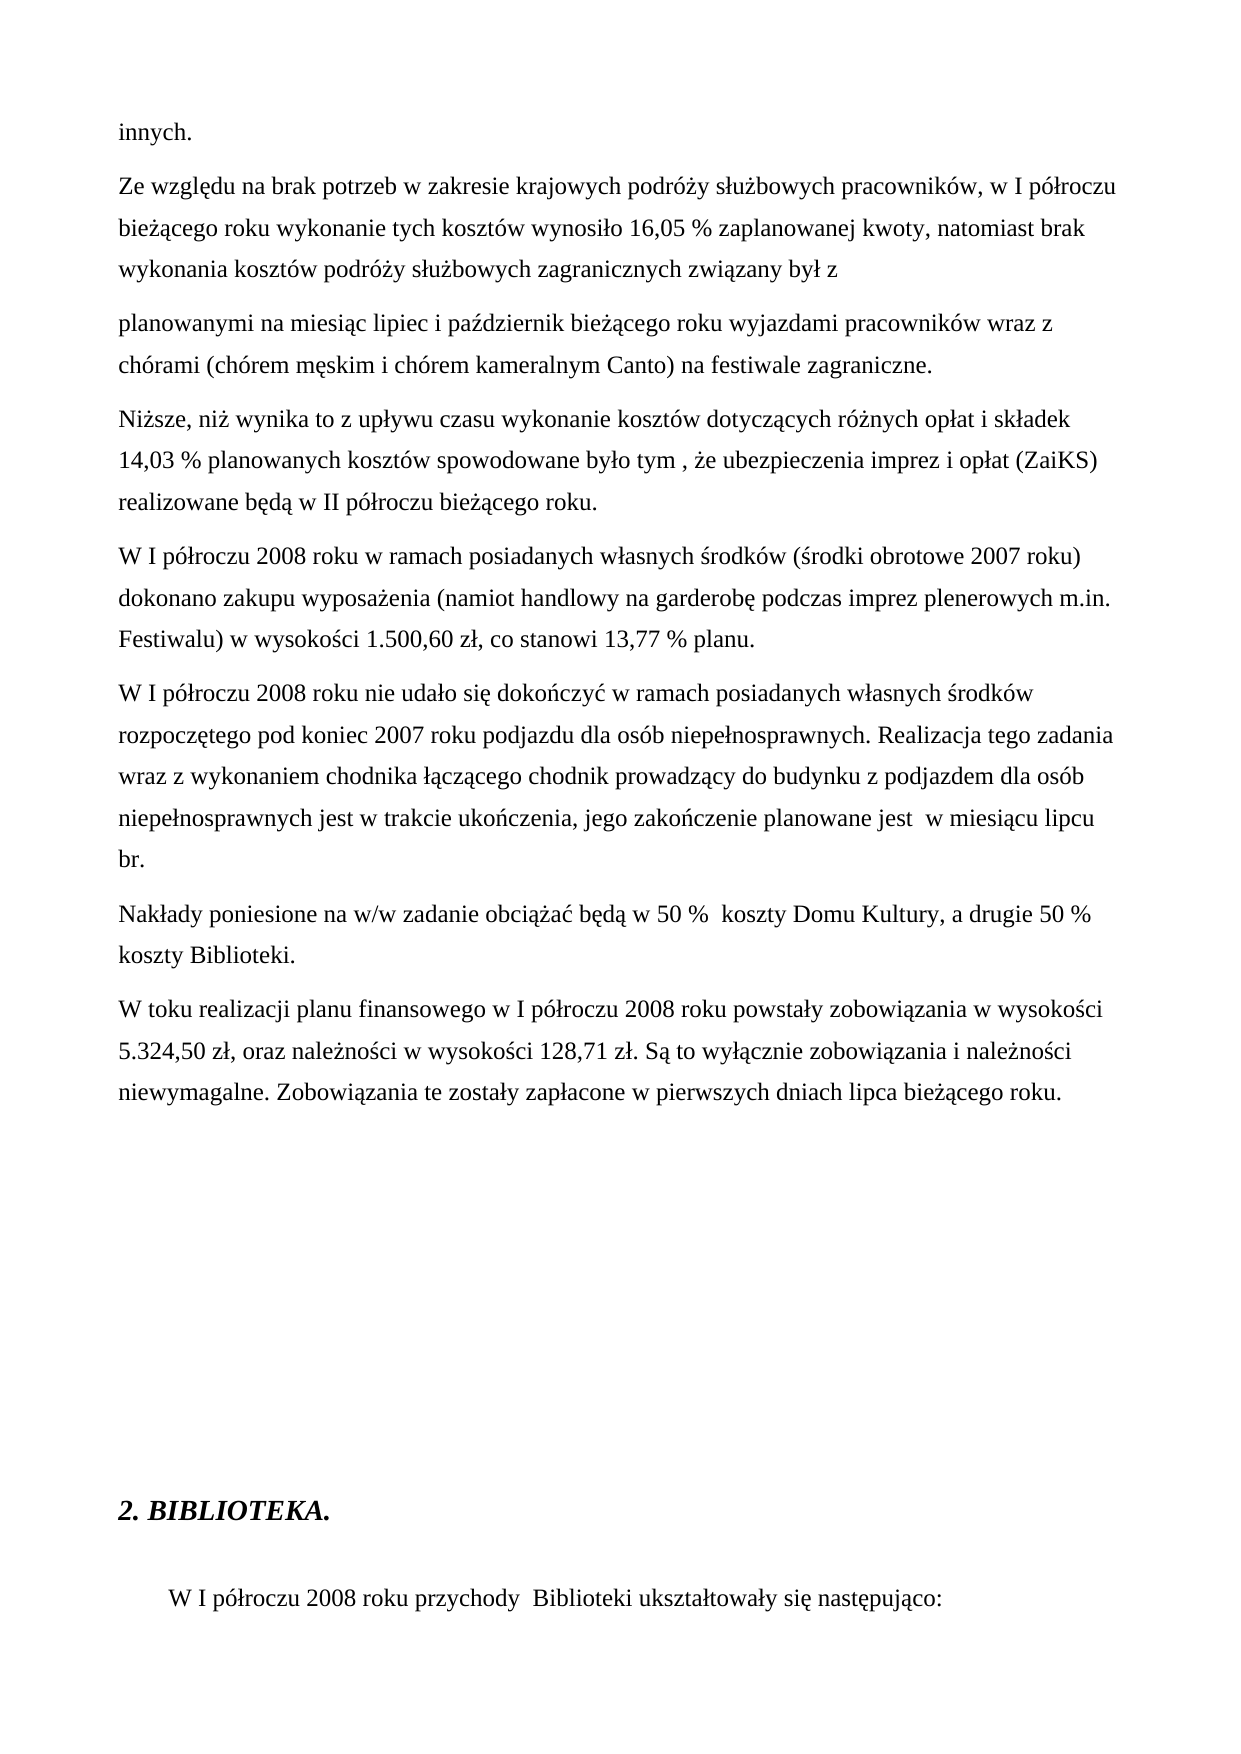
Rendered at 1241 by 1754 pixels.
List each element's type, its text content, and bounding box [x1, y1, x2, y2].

text W I półroczu 2008 roku przychody Biblioteki ukształtowały się następująco: [118, 1584, 1122, 1612]
text W I półroczu 2008 roku w ramach posiadanych własnych środków (środki obrotowe 2007 roku) dokonano zakupu wyposażenia (namiot handlowy na garderobę podczas imprez plenerowych m.in. Festiwalu) w wysokości 1.500,60 zł, co stanowi 13,77 % planu. [118, 542, 1122, 653]
text Niższe, niż wynika to z upływu czasu wykonanie kosztów dotyczących różnych opłat i składek 14,03 % planowanych kosztów spowodowane było tym , że ubezpieczenia imprez i opłat (ZaiKS) realizowane będą w II półroczu bieżącego roku. [118, 405, 1122, 516]
text W I półroczu 2008 roku nie udało się dokończyć w ramach posiadanych własnych środków rozpoczętego pod koniec 2007 roku podjazdu dla osób niepełnosprawnych. Realizacja tego zadania wraz z wykonaniem chodnika łączącego chodnik prowadzący do budynku z podjazdem dla osób niepełnosprawnych jest w trakcie ukończenia, jego zakończenie planowane jest w miesiącu lipcu br. [118, 679, 1122, 873]
text Ze względu na brak potrzeb w zakresie krajowych podróży służbowych pracowników, w I półroczu bieżącego roku wykonanie tych kosztów wynosiło 16,05 % zaplanowanej kwoty, natomiast brak wykonania kosztów podróży służbowych zagranicznych związany był z [118, 172, 1122, 283]
text planowanymi na miesiąc lipiec i październik bieżącego roku wyjazdami pracowników wraz z chórami (chórem męskim i chórem kameralnym Canto) na festiwale zagraniczne. [118, 309, 1122, 379]
text W toku realizacji planu finansowego w I półroczu 2008 roku powstały zobowiązania w wysokości 5.324,50 zł, oraz należności w wysokości 128,71 zł. Są to wyłącznie zobowiązania i należności niewymagalne. Zobowiązania te zostały zapłacone w pierwszych dniach lipca bieżącego roku. [118, 995, 1122, 1106]
text innych. [118, 118, 1122, 146]
text 2. BIBLIOTEKA. [118, 1494, 1122, 1527]
text Nakłady poniesione na w/w zadanie obciążać będą w 50 % koszty Domu Kultury, a drugie 50 % koszty Biblioteki. [118, 900, 1122, 969]
